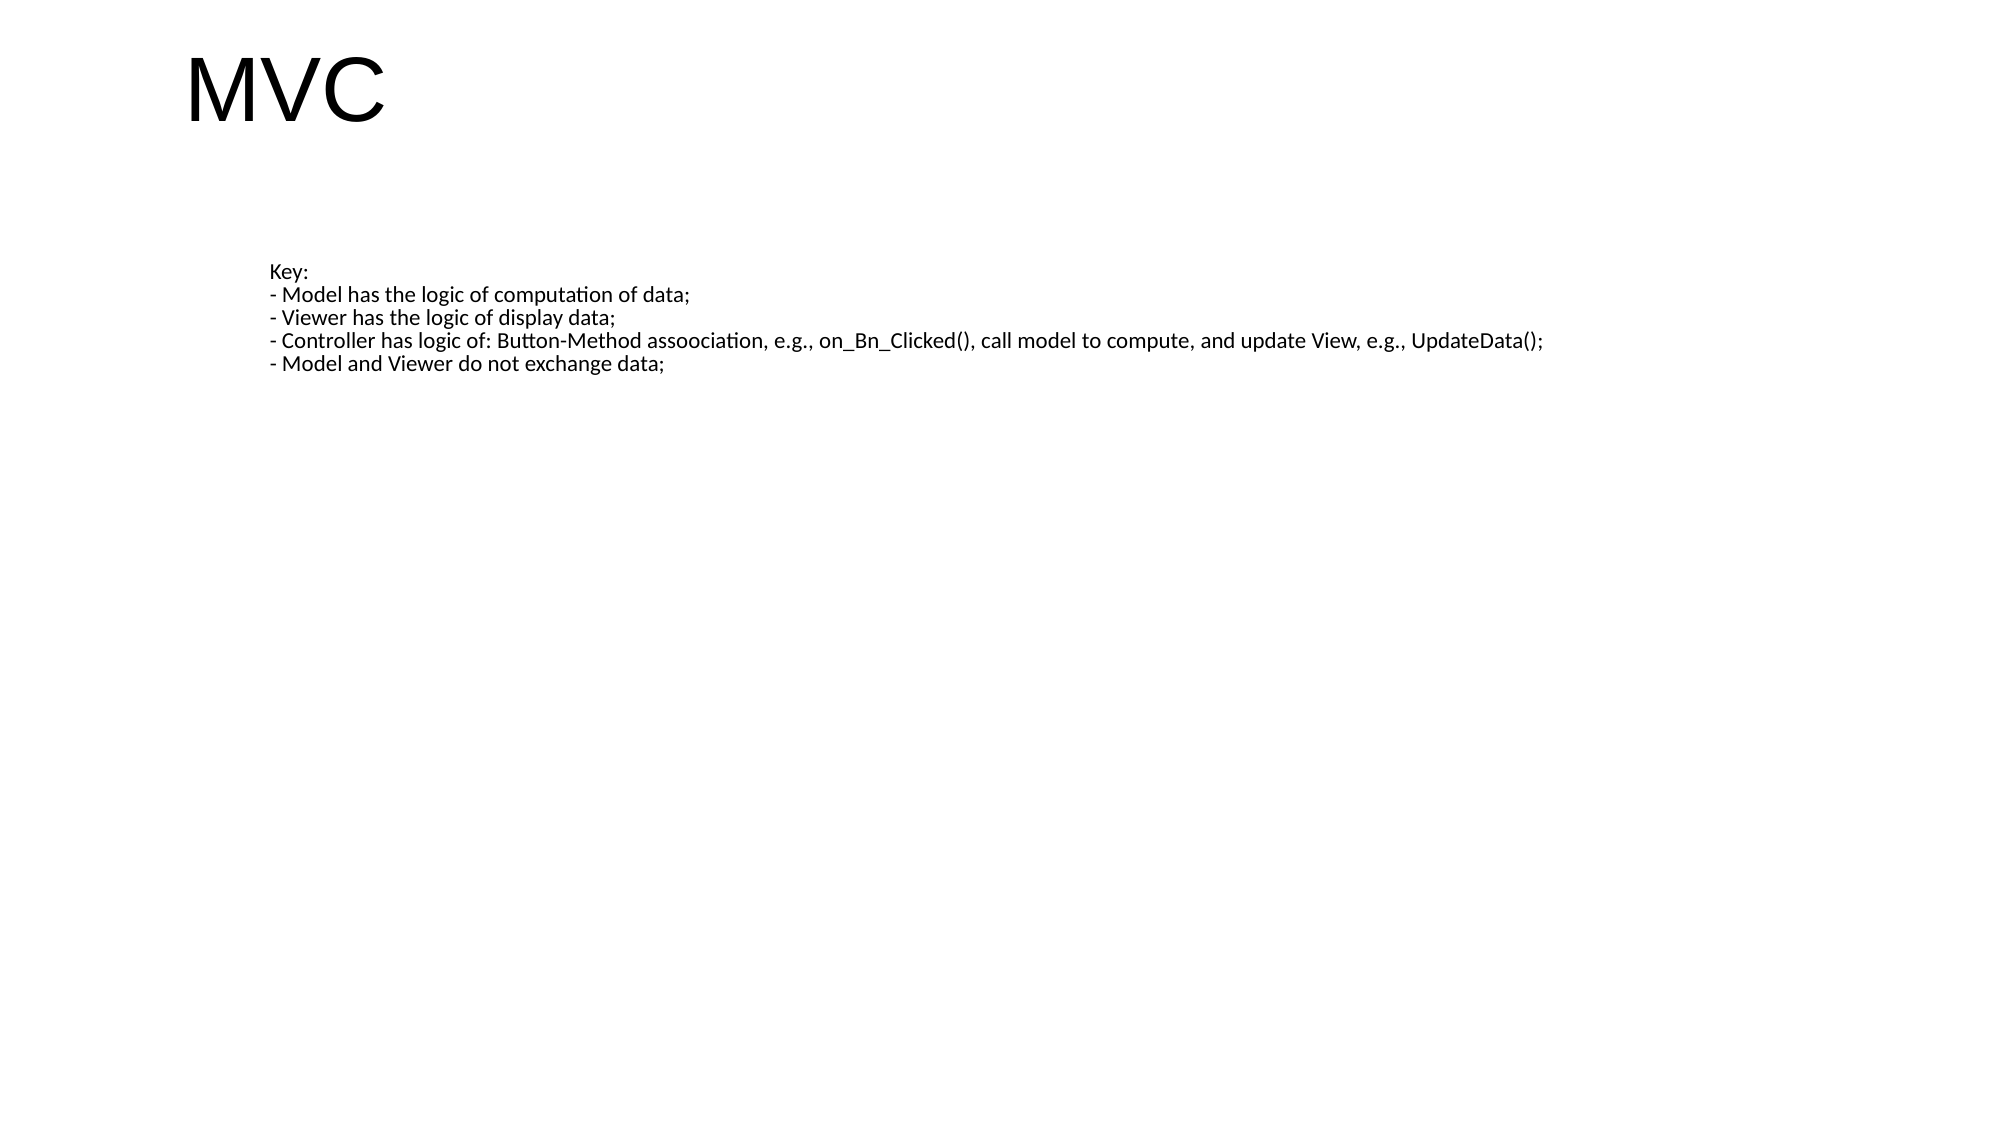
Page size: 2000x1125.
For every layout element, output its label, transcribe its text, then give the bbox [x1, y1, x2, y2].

title MVC [137, 38, 436, 142]
text_box Key: - Model has the logic of computation of data; - Viewer has the logic of display data; - Controller has logic of: Button-Method assoociation, e.g., on_Bn_Clicked(), call model to compute, and update View, e.g., UpdateData(); - Model and Viewer do not exchange data; [255, 255, 1636, 440]
